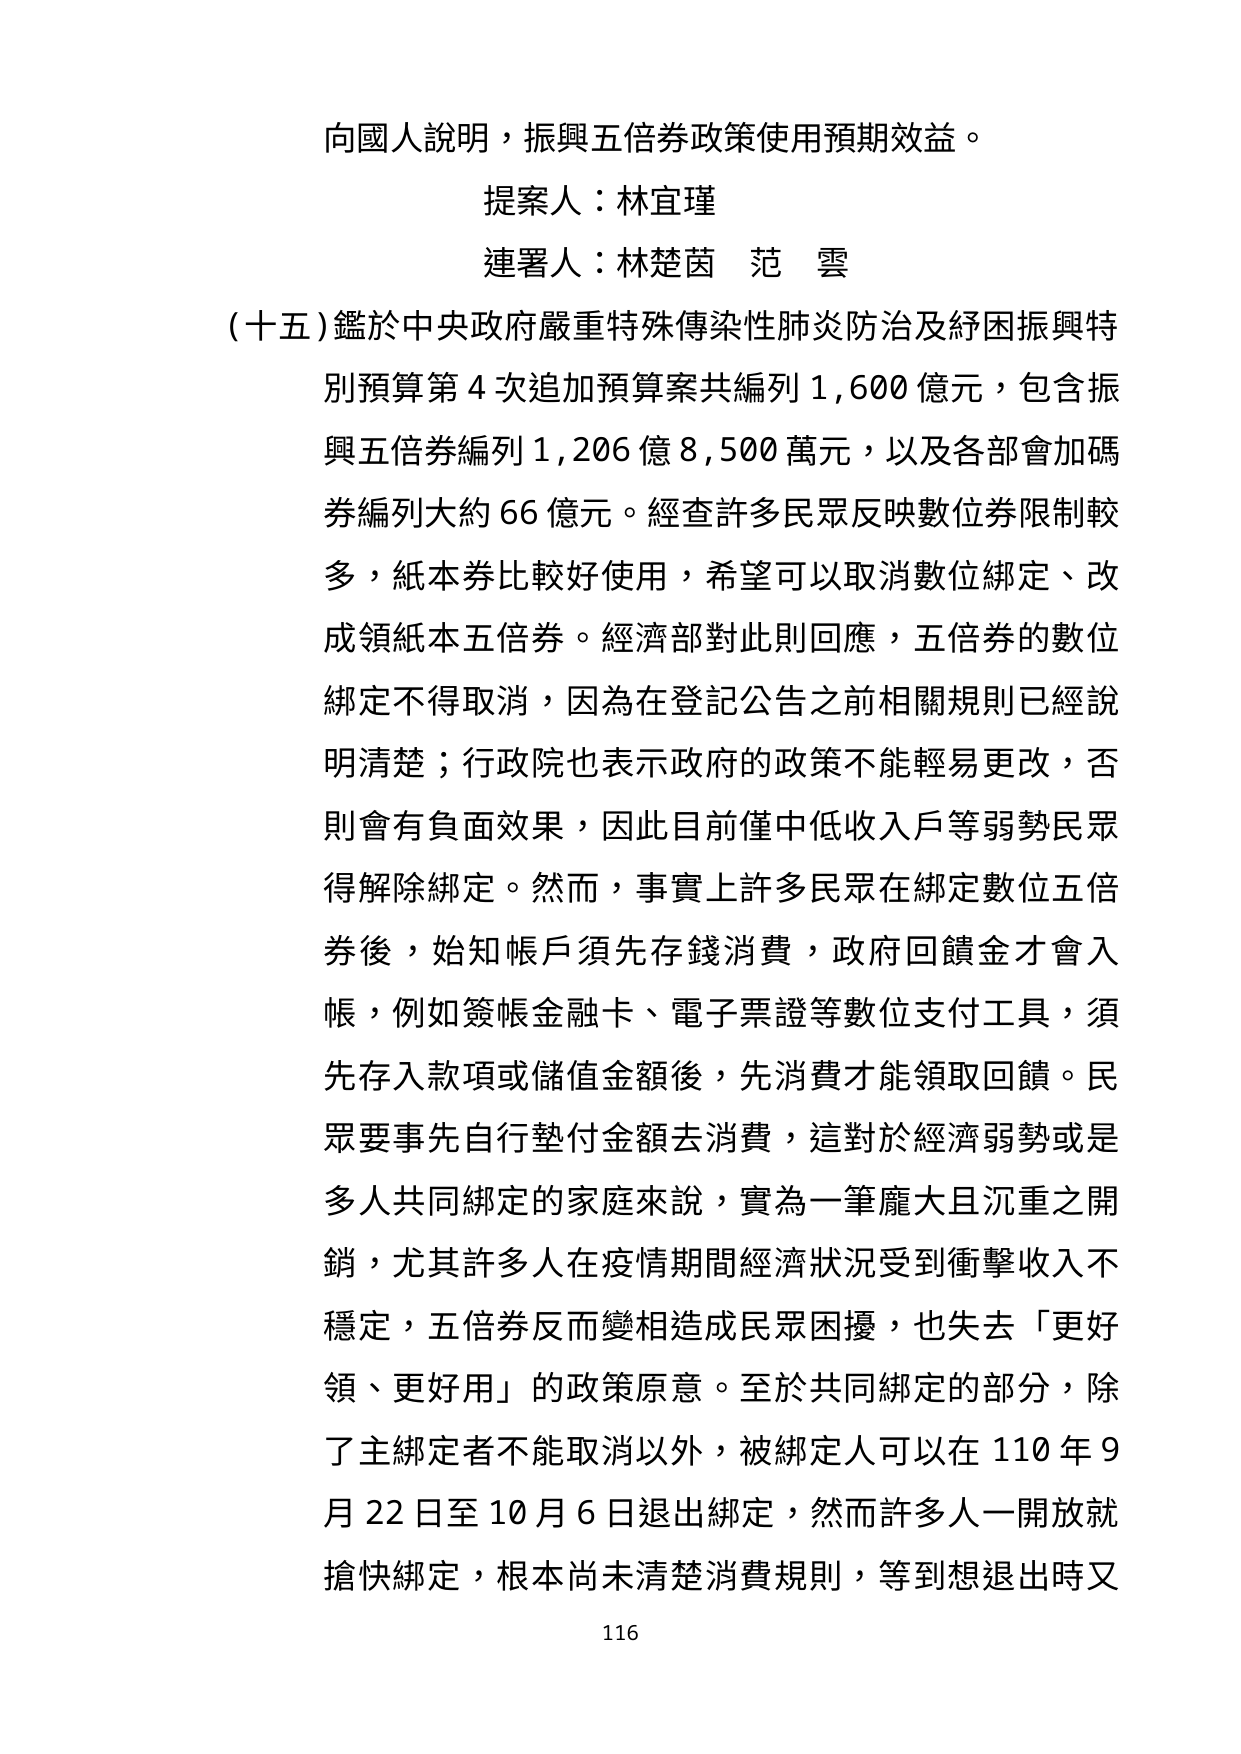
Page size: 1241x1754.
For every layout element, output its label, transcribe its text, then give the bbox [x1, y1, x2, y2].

text 連署人：林楚茵 范 雲 [483, 219, 1120, 282]
text 向國人說明，振興五倍券政策使用預期效益。 [223, 94, 1120, 157]
text 提案人：林宜瑾 [483, 157, 1120, 219]
text (十五)鑑於中央政府嚴重特殊傳染性肺炎防治及紓困振興特別預算第4次追加預算案共編列1,600億元，包含振興五倍券編列1,206億8,500萬元，以及各部會加碼券編列大約66億元。經查許多民眾反映數位券限制較多，紙本券比較好使用，希望可以取消數位綁定、改成領紙本五倍券。經濟部對此則回應，五倍券的數位綁定不得取消，因為在登記公告之前相關規則已經說明清楚；行政院也表示政府的政策不能輕易更改，否則會有負面效果，因此目前僅中低收入戶等弱勢民眾得解除綁定。然而，事實上許多民眾在綁定數位五倍券後，始知帳戶須先存錢消費，政府回饋金才會入帳，例如簽帳金融卡、電子票證等數位支付工具，須先存入款項或儲值金額後，先消費才能領取回饋。民眾要事先自行墊付金額去消費，這對於經濟弱勢或是多人共同綁定的家庭來說，實為一筆龐大且沉重之開銷，尤其許多人在疫情期間經濟狀況受到衝擊收入不穩定，五倍券反而變相造成民眾困擾，也失去「更好領、更好用」的政策原意。至於共同綁定的部分，除了主綁定者不能取消以外，被綁定人可以在110年9月22日至10月6日退出綁定，然而許多人一開放就搶快綁定，根本尚未清楚消費規則，等到想退出時又 [223, 282, 1120, 1594]
